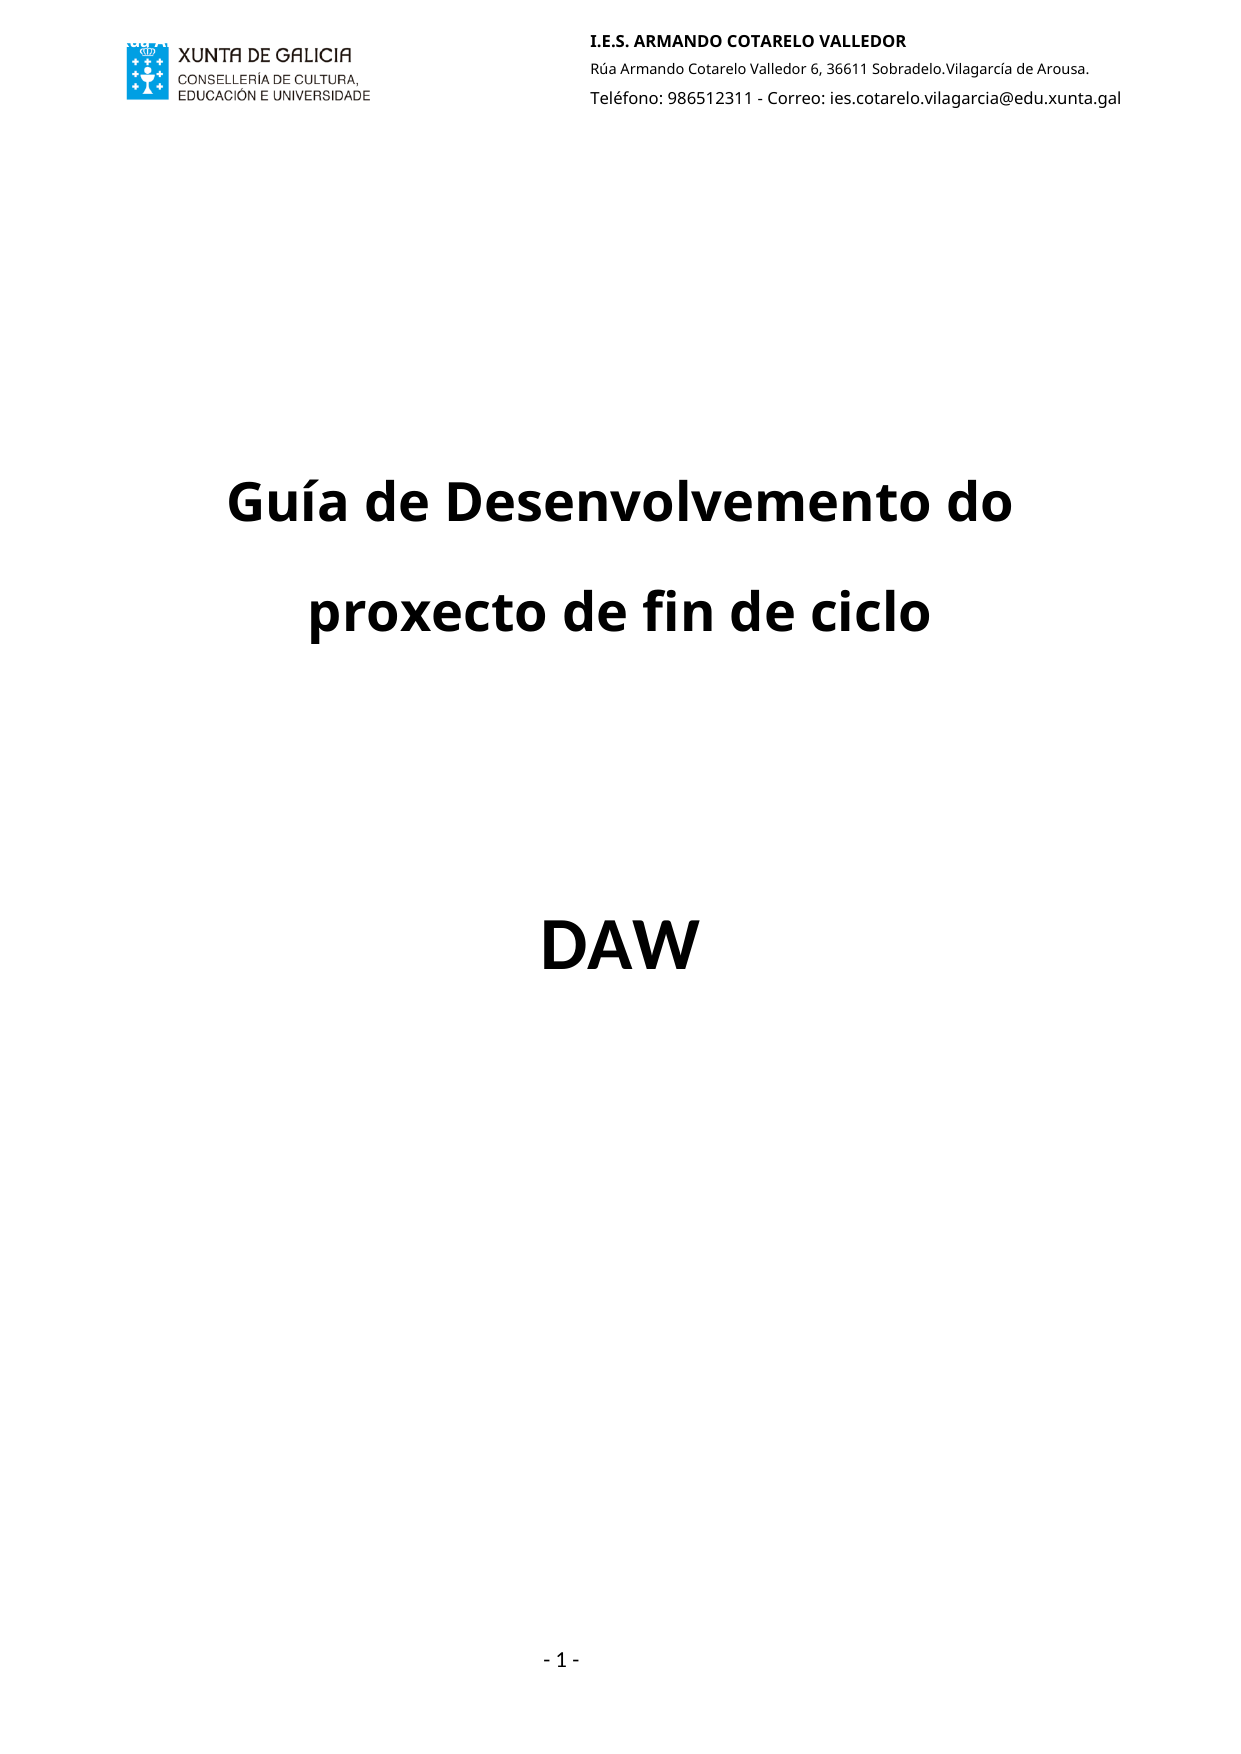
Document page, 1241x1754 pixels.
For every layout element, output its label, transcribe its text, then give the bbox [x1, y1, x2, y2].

text DAW [118, 897, 1122, 988]
picture [117, 35, 379, 107]
title Guía de Desenvolvemento do proxecto de fin de ciclo [118, 463, 1122, 648]
picture [141, 68, 154, 93]
picture [126, 35, 158, 43]
